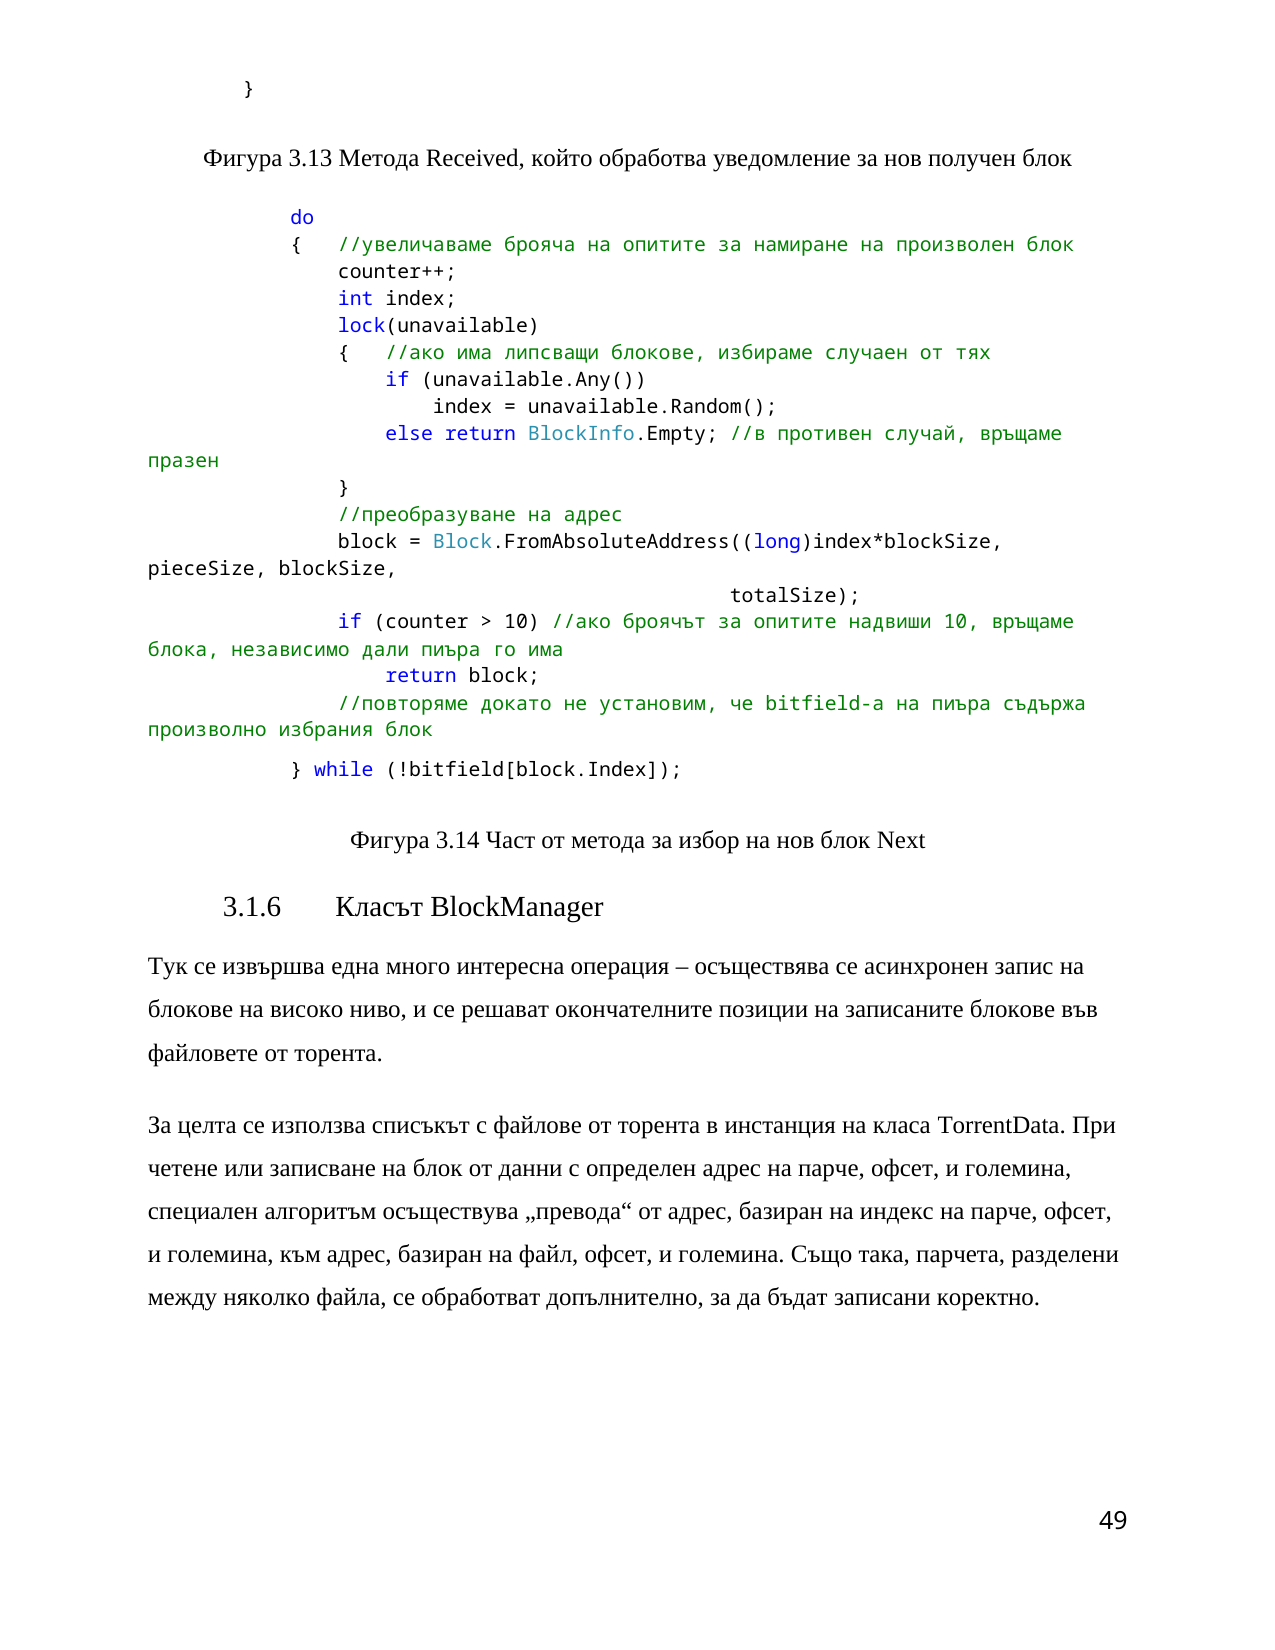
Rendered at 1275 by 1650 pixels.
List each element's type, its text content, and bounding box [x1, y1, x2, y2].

text //повторяме докато не установим, че bitfield-а на пиъра съдържа произволно избрания блок [148, 689, 1127, 743]
text Фигура 3.14 Част от метода за избор на нов блок Next [148, 825, 1127, 853]
text totalSize); [148, 581, 1127, 608]
text if (counter > 10) //ако броячът за опитите надвиши 10, връщаме блока, независимо дали пиъра го има [148, 608, 1127, 662]
text Тук се извършва една много интересна операция – осъществява се асинхронен запис на блокове на високо ниво, и се решават окончателните позиции на записаните блокове във файловете от торента. [148, 951, 1127, 1066]
text int index; [148, 284, 1127, 311]
text За целта се използва списъкът с файлове от торента в инстанция на класа TorrentData. При четене или записване на блок от данни с определен адрес на парче, офсет, и големина, специален алгоритъм осъществува „превода“ от адрес, базиран на индекс на парче, офсет, и големина, към адрес, базиран на файл, офсет, и големина. Също така, парчета, разделени между няколко файла, се обработват допълнително, за да бъдат записани коректно. [148, 1110, 1127, 1311]
text lock(unavailable) [148, 311, 1127, 338]
text else return BlockInfo.Empty; //в противен случай, връщаме празен [148, 419, 1127, 473]
text if (unavailable.Any()) [148, 365, 1127, 392]
text do [148, 203, 1127, 230]
subtitle Класът BlockManager [223, 889, 1127, 922]
text block = Block.FromAbsoluteAddress((long)index*blockSize, pieceSize, blockSize, [148, 527, 1127, 581]
text } while (!bitfield[block.Index]); [148, 755, 1127, 782]
text { //увеличаваме брояча на опитите за намиране на произволен блок [148, 230, 1127, 257]
text index = unavailable.Random(); [148, 392, 1127, 419]
text counter++; [148, 257, 1127, 284]
text } [148, 473, 1127, 500]
text { //ако има липсващи блокове, избираме случаен от тях [148, 338, 1127, 365]
text return block; [148, 662, 1127, 689]
text //преобразуване на адрес [148, 500, 1127, 527]
text } [148, 74, 1127, 101]
text Фигура 3.13 Метода Received, който обработва уведомление за нов получен блок [148, 143, 1127, 172]
